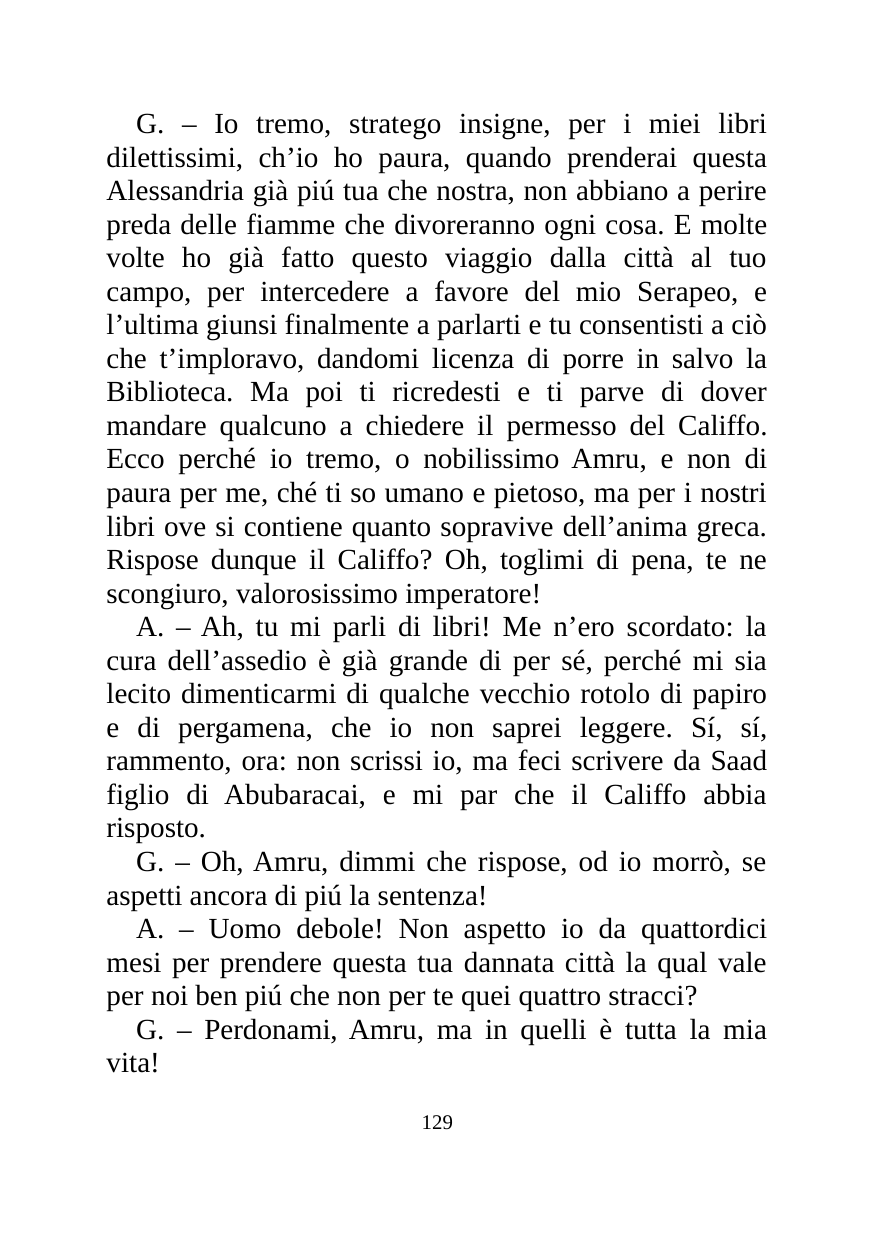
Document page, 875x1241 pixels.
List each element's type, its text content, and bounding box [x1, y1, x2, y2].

text A. – Uomo debole! Non aspetto io da quattordici mesi per prendere questa tua dannata città la qual vale per noi ben piú che non per te quei quattro stracci? [106, 911, 768, 1012]
text G. – Perdonami, Amru, ma in quelli è tutta la mia vita! [106, 1012, 768, 1079]
text G. – Oh, Amru, dimmi che rispose, od io morrò, se aspetti ancora di piú la sentenza! [106, 844, 768, 911]
text A. – Ah, tu mi parli di libri! Me n’ero scordato: la cura dell’assedio è già grande di per sé, perché mi sia lecito dimenticarmi di qualche vecchio rotolo di papiro e di pergamena, che io non saprei leggere. Sí, sí, rammento, ora: non scrissi io, ma feci scrivere da Saad figlio di Abubaracai, e mi par che il Califfo abbia risposto. [106, 609, 768, 844]
text G. – Io tremo, stratego insigne, per i miei libri dilettissimi, ch’io ho paura, quando prenderai questa Alessandria già piú tua che nostra, non abbiano a perire preda delle fiamme che divoreranno ogni cosa. E molte volte ho già fatto questo viaggio dalla città al tuo campo, per intercedere a favore del mio Serapeo, e l’ultima giunsi finalmente a parlarti e tu consentisti a ciò che t’imploravo, dandomi licenza di porre in salvo la Biblioteca. Ma poi ti ricredesti e ti parve di dover mandare qualcuno a chiedere il permesso del Califfo. Ecco perché io tremo, o nobilissimo Amru, e non di paura per me, ché ti so umano e pietoso, ma per i nostri libri ove si contiene quanto sopravive dell’anima greca. Rispose dunque il Califfo? Oh, toglimi di pena, te ne scongiuro, valorosissimo imperatore! [106, 106, 768, 609]
